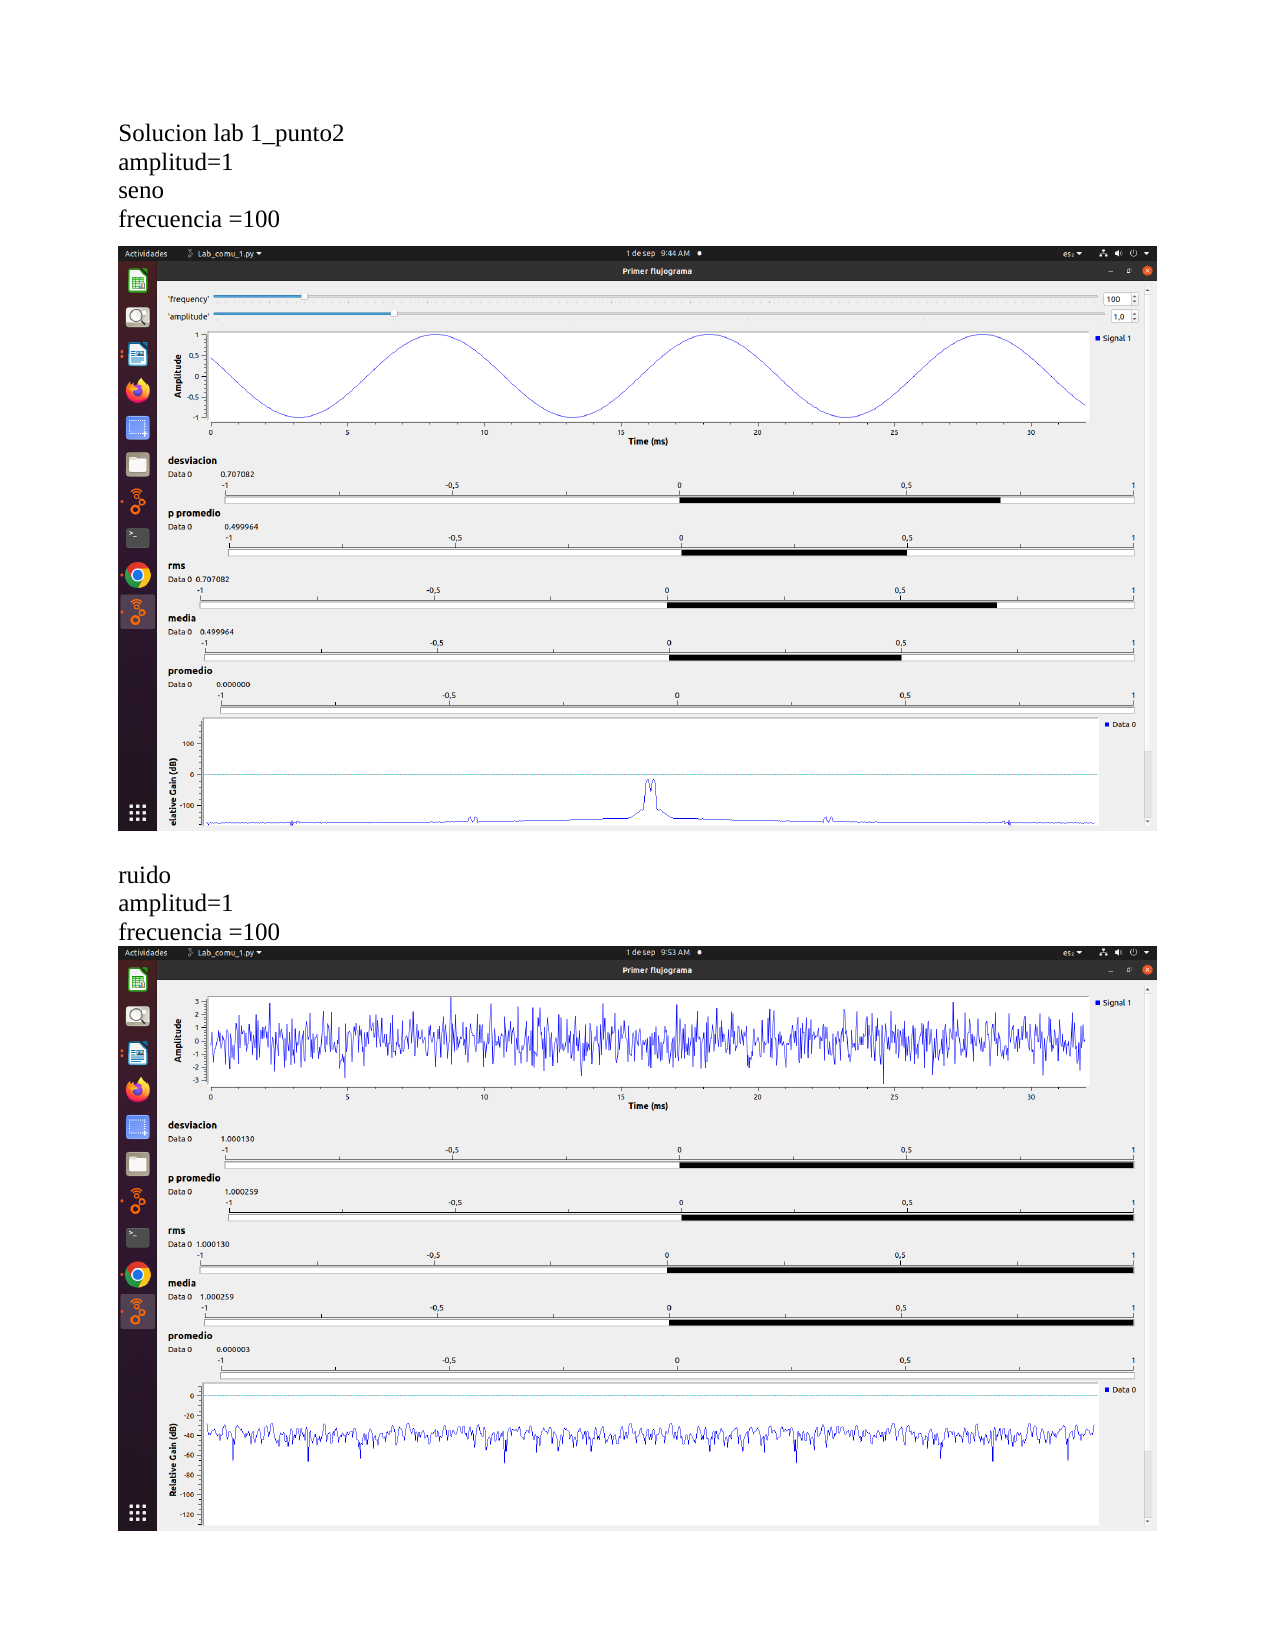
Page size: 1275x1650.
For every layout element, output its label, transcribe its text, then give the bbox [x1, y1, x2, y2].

text frecuencia =100 [118, 917, 1157, 946]
text Solucion lab 1_punto2 [118, 118, 1157, 147]
text amplitud=1 [118, 147, 1157, 176]
picture [118, 246, 1157, 831]
text frecuencia =100 [118, 204, 1157, 233]
text seno [118, 176, 1157, 204]
text amplitud=1 [118, 888, 1157, 917]
picture [118, 946, 1157, 1531]
text ruido [118, 860, 1157, 888]
